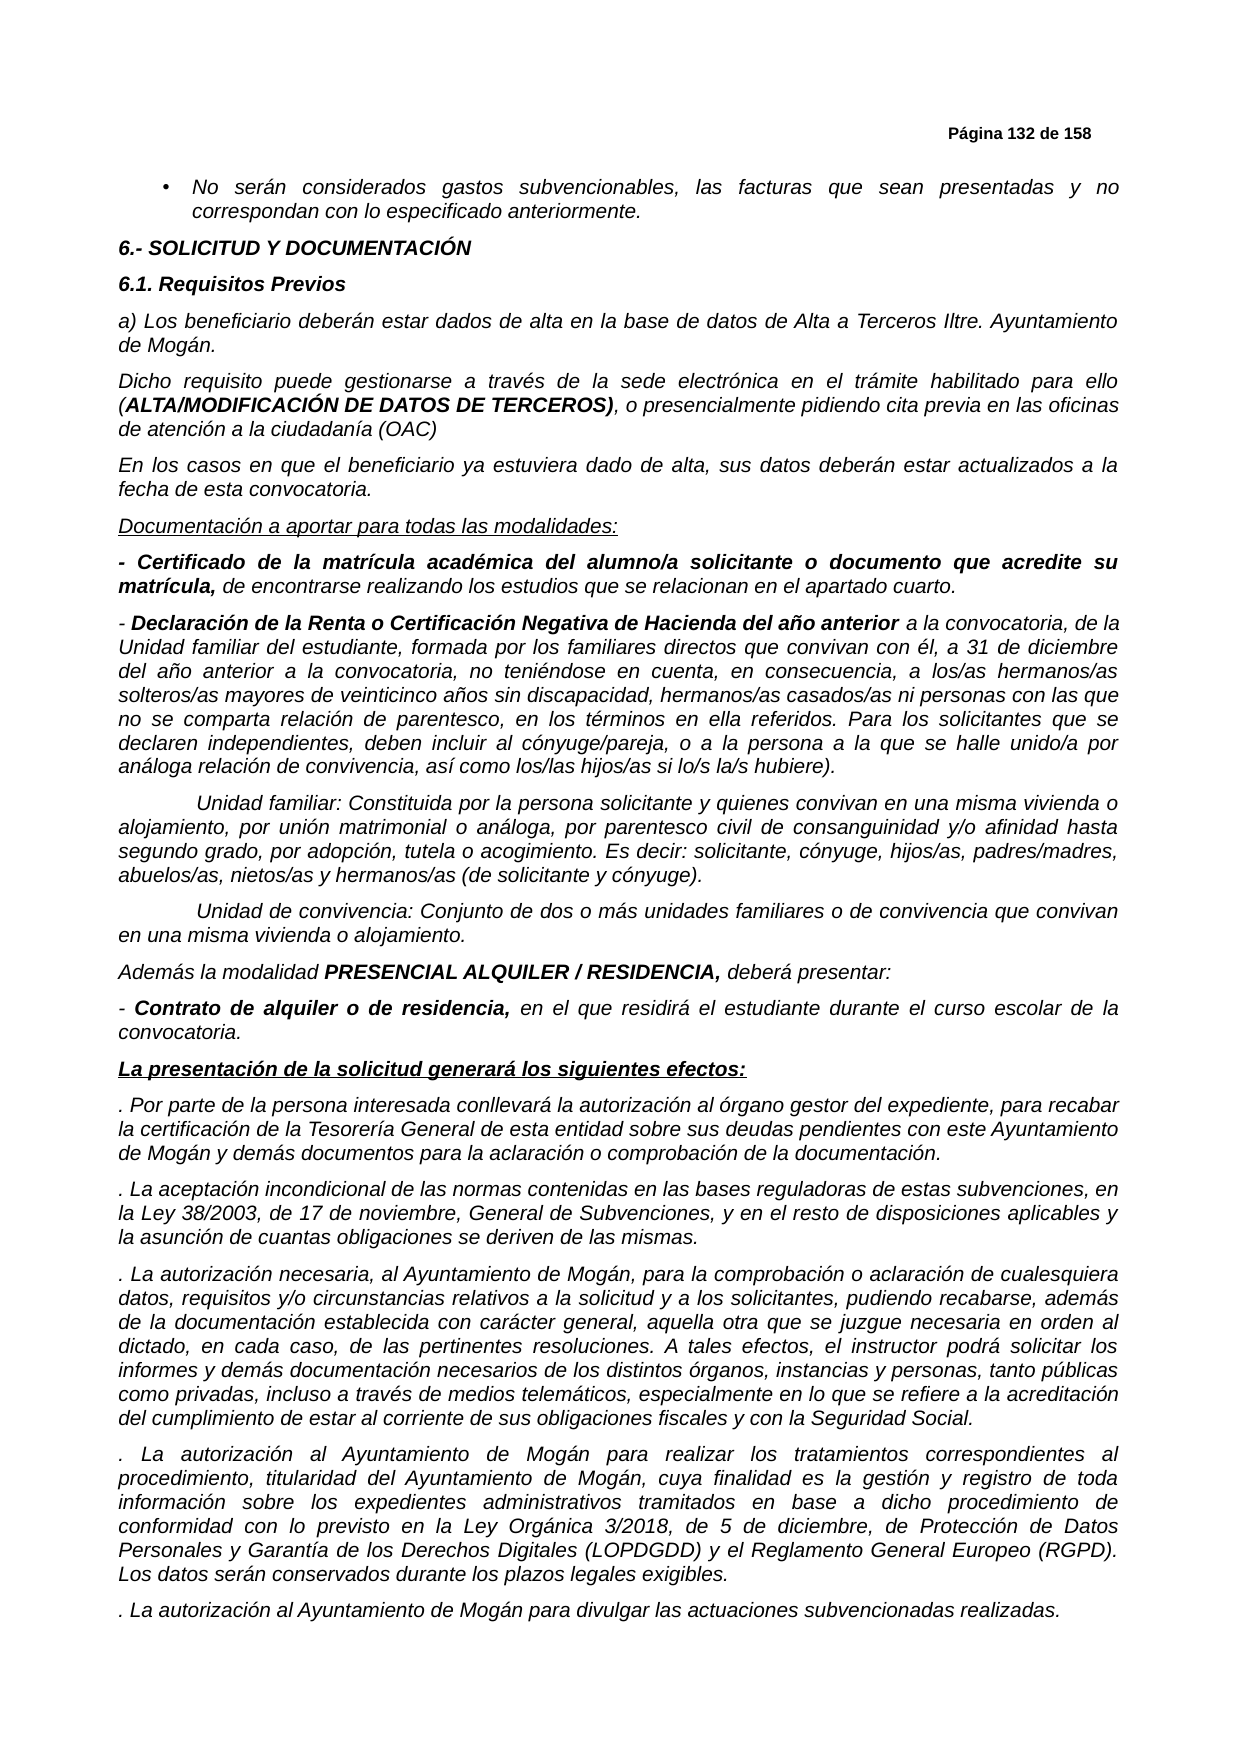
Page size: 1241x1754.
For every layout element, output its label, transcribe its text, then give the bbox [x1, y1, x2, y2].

text - Declaración de la Renta o Certificación Negativa de Hacienda del año anterior a la convocatoria, de la Unidad familiar del estudiante, formada por los familiares directos que convivan con él, a 31 de diciembre del año anterior a la convocatoria, no teniéndose en cuenta, en consecuencia, a los/as hermanos/as solteros/as mayores de veinticinco años sin discapacidad, hermanos/as casados/as ni personas con las que no se comparta relación de parentesco, en los términos en ella referidos. Para los solicitantes que se declaren independientes, deben incluir al cónyuge/pareja, o a la persona a la que se halle unido/a por análoga relación de convivencia, así como los/las hijos/as si lo/s la/s hubiere). [118, 611, 1122, 778]
text . La autorización necesaria, al Ayuntamiento de Mogán, para la comprobación o aclaración de cualesquiera datos, requisitos y/o circunstancias relativos a la solicitud y a los solicitantes, pudiendo recabarse, además de la documentación establecida con carácter general, aquella otra que se juzgue necesaria en orden al dictado, en cada caso, de las pertinentes resoluciones. A tales efectos, el instructor podrá solicitar los informes y demás documentación necesarios de los distintos órganos, instancias y personas, tanto públicas como privadas, incluso a través de medios telemáticos, especialmente en lo que se refiere a la acreditación del cumplimiento de estar al corriente de sus obligaciones fiscales y con la Seguridad Social. [118, 1262, 1122, 1429]
text 6.1. Requisitos Previos [118, 272, 1122, 296]
text Unidad familiar: Constituida por la persona solicitante y quienes convivan en una misma vivienda o alojamiento, por unión matrimonial o análoga, por parentesco civil de consanguinidad y/o afinidad hasta segundo grado, por adopción, tutela o acogimiento. Es decir: solicitante, cónyuge, hijos/as, padres/madres, abuelos/as, nietos/as y hermanos/as (de solicitante y cónyuge). [118, 791, 1122, 887]
text Unidad de convivencia: Conjunto de dos o más unidades familiares o de convivencia que convivan en una misma vivienda o alojamiento. [118, 899, 1122, 947]
list No serán considerados gastos subvencionables, las facturas que sean presentadas y no correspondan con lo especificado anteriormente. [162, 175, 1122, 223]
text Documentación a aportar para todas las modalidades: [118, 514, 1122, 538]
text Además la modalidad PRESENCIAL ALQUILER / RESIDENCIA, deberá presentar: [118, 959, 1122, 983]
text . La autorización al Ayuntamiento de Mogán para realizar los tratamientos correspondientes al procedimiento, titularidad del Ayuntamiento de Mogán, cuya finalidad es la gestión y registro de toda información sobre los expedientes administrativos tramitados en base a dicho procedimiento de conformidad con lo previsto en la Ley Orgánica 3/2018, de 5 de diciembre, de Protección de Datos Personales y Garantía de los Derechos Digitales (LOPDGDD) y el Reglamento General Europeo (RGPD). Los datos serán conservados durante los plazos legales exigibles. [118, 1442, 1122, 1586]
text a) Los beneficiario deberán estar dados de alta en la base de datos de Alta a Terceros Iltre. Ayuntamiento de Mogán. [118, 308, 1122, 356]
text La presentación de la solicitud generará los siguientes efectos: [118, 1056, 1122, 1080]
text 6.- SOLICITUD Y DOCUMENTACIÓN [118, 236, 1122, 259]
text . Por parte de la persona interesada conllevará la autorización al órgano gestor del expediente, para recabar la certificación de la Tesorería General de esta entidad sobre sus deudas pendientes con este Ayuntamiento de Mogán y demás documentos para la aclaración o comprobación de la documentación. [118, 1093, 1122, 1165]
text - Certificado de la matrícula académica del alumno/a solicitante o documento que acredite su matrícula, de encontrarse realizando los estudios que se relacionan en el apartado cuarto. [118, 550, 1122, 598]
text . La autorización al Ayuntamiento de Mogán para divulgar las actuaciones subvencionadas realizadas. [118, 1598, 1122, 1622]
text Dicho requisito puede gestionarse a través de la sede electrónica en el trámite habilitado para ello (ALTA/MODIFICACIÓN DE DATOS DE TERCEROS), o presencialmente pidiendo cita previa en las oficinas de atención a la ciudadanía (OAC) [118, 369, 1122, 441]
text En los casos en que el beneficiario ya estuviera dado de alta, sus datos deberán estar actualizados a la fecha de esta convocatoria. [118, 453, 1122, 501]
text - Contrato de alquiler o de residencia, en el que residirá el estudiante durante el curso escolar de la convocatoria. [118, 996, 1122, 1044]
text . La aceptación incondicional de las normas contenidas en las bases reguladoras de estas subvenciones, en la Ley 38/2003, de 17 de noviembre, General de Subvenciones, y en el resto de disposiciones aplicables y la asunción de cuantas obligaciones se deriven de las mismas. [118, 1177, 1122, 1249]
